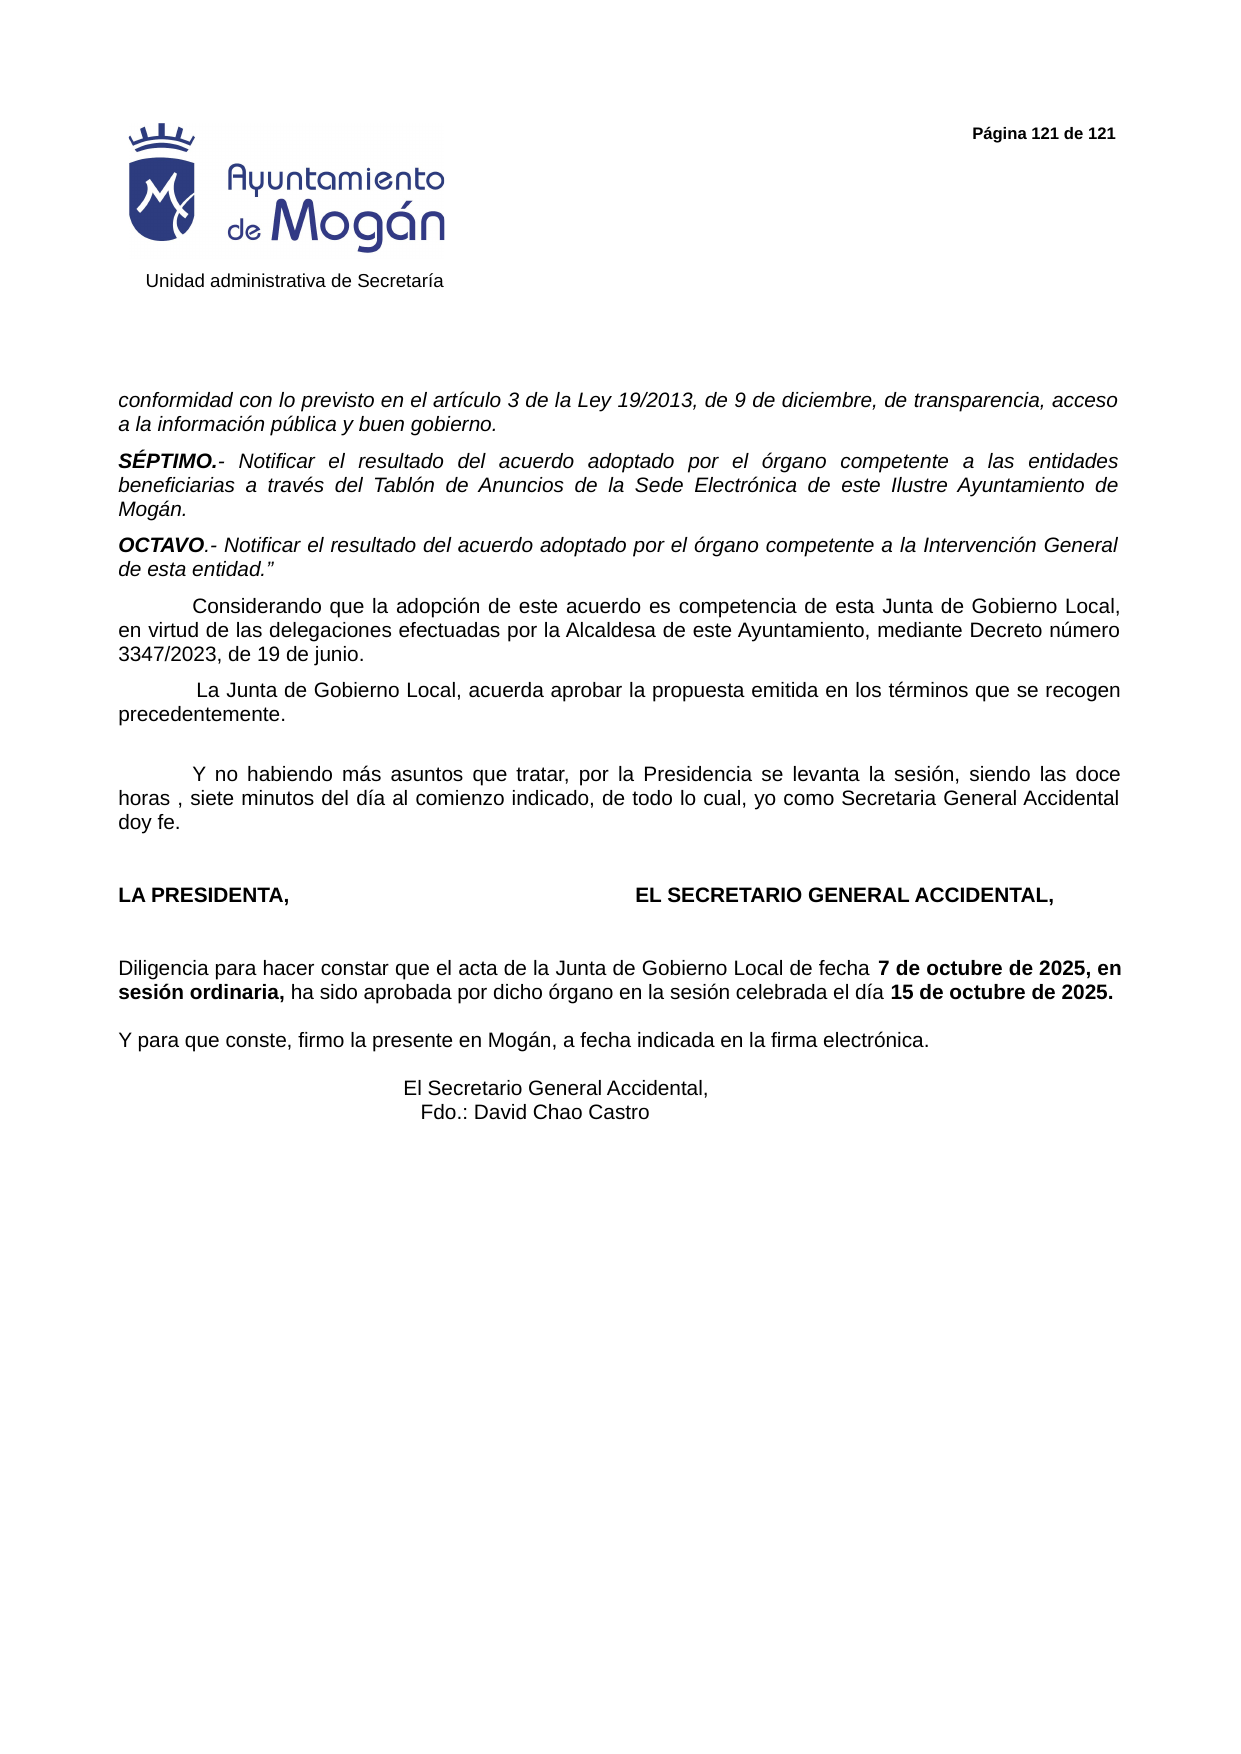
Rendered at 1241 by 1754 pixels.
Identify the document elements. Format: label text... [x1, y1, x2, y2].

text LA PRESIDENTA, EL SECRETARIO GENERAL ACCIDENTAL, [118, 883, 1122, 907]
text Y no habiendo más asuntos que tratar, por la Presidencia se levanta la sesión, siendo las doce horas , siete minutos del día al comienzo indicado, de todo lo cual, yo como Secretaria General Accidental doy fe. [118, 762, 1122, 834]
text OCTAVO.- Notificar el resultado del acuerdo adoptado por el órgano competente a la Intervención General de esta entidad.” [118, 533, 1122, 581]
picture [128, 123, 445, 259]
text SÉPTIMO.- Notificar el resultado del acuerdo adoptado por el órgano competente a las entidades beneficiarias a través del Tablón de Anuncios de la Sede Electrónica de este Ilustre Ayuntamiento de Mogán. [118, 449, 1122, 521]
text conformidad con lo previsto en el artículo 3 de la Ley 19/2013, de 9 de diciembre, de transparencia, acceso a la información pública y buen gobierno. [118, 388, 1122, 436]
text Considerando que la adopción de este acuerdo es competencia de esta Junta de Gobierno Local, en virtud de las delegaciones efectuadas por la Alcaldesa de este Ayuntamiento, mediante Decreto número 3347/2023, de 19 de junio. [118, 593, 1122, 665]
text Fdo.: David Chao Castro [118, 1100, 1122, 1124]
text El Secretario General Accidental, [118, 1076, 1122, 1100]
text La Junta de Gobierno Local, acuerda aprobar la propuesta emitida en los términos que se recogen precedentemente. [118, 678, 1122, 750]
text Y para que conste, firmo la presente en Mogán, a fecha indicada en la firma electrónica. [118, 1028, 1122, 1052]
text Diligencia para hacer constar que el acta de la Junta de Gobierno Local de fecha 7 de octubre de 2025, en sesión ordinaria, ha sido aprobada por dicho órgano en la sesión celebrada el día 15 de octubre de 2025. [118, 956, 1122, 1004]
